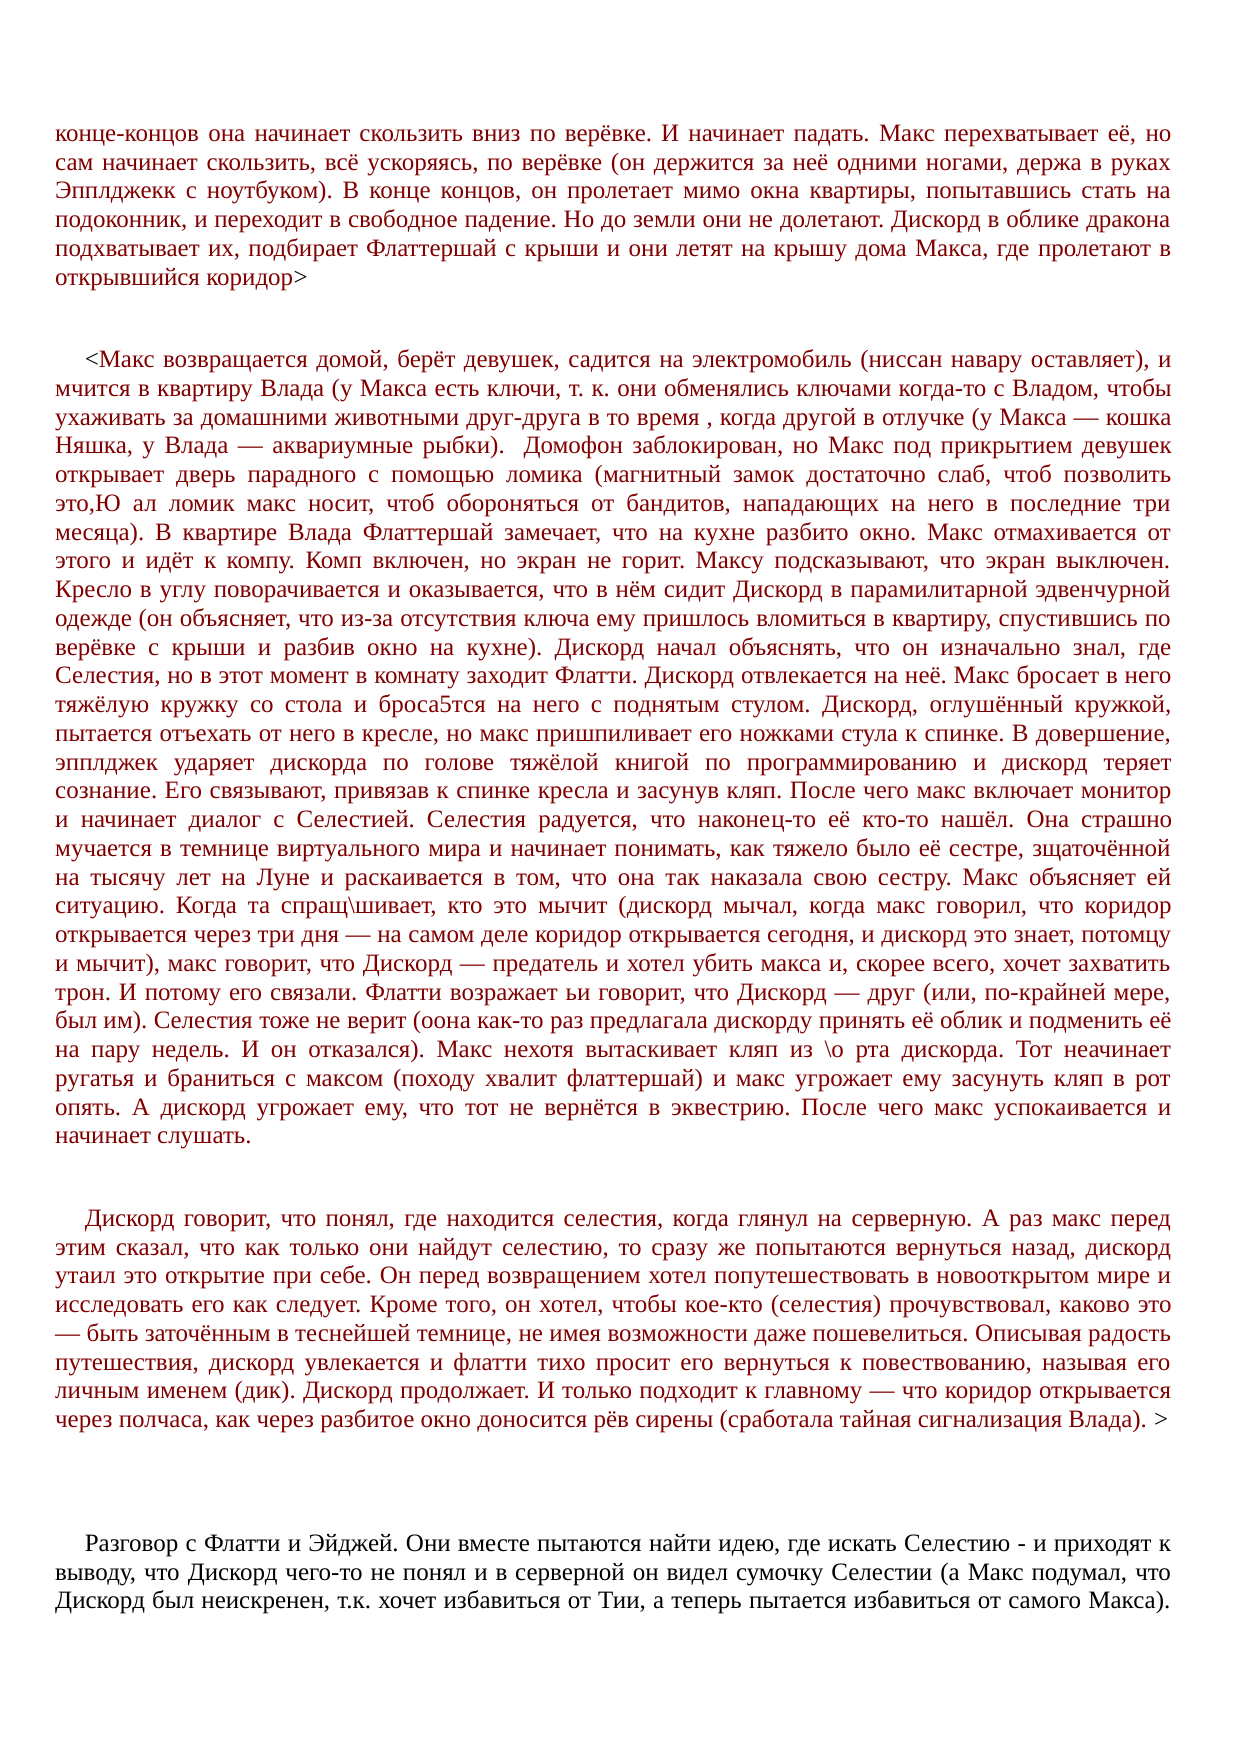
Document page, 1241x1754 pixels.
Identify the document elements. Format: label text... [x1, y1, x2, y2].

text конце-концов она начинает скользить вниз по верёвке. И начинает падать. Макс перехватывает её, но сам начинает скользить, всё ускоряясь, по верёвке (он держится за неё одними ногами, держа в руках Эпплджекк с ноутбуком). В конце концов, он пролетает мимо окна квартиры, попытавшись стать на подоконник, и переходит в свободное падение. Но до земли они не долетают. Дискорд в облике дракона подхватывает их, подбирает Флаттершай с крыши и они летят на крышу дома Макса, где пролетают в открывшийся коридор> [55, 118, 1172, 291]
text Дискорд говорит, что понял, где находится селестия, когда глянул на серверную. А раз макс перед этим сказал, что как только они найдут селестию, то сразу же попытаются вернуться назад, дискорд утаил это открытие при себе. Он перед возвращением хотел попутешествовать в новооткрытом мире и исследовать его как следует. Кроме того, он хотел, чтобы кое-кто (селестия) прочувствовал, каково это — быть заточённым в теснейшей темнице, не имея возможности даже пошевелиться. Описывая радость путешествия, дискорд увлекается и флатти тихо просит его вернуться к повествованию, называя его личным именем (дик). Дискорд продолжает. И только подходит к главному — что коридор открывается через полчаса, как через разбитое окно доносится рёв сирены (сработала тайная сигнализация Влада). > [55, 1203, 1172, 1433]
text Разговор с Флатти и Эйджей. Они вместе пытаются найти идею, где искать Селестию - и приходят к выводу, что Дискорд чего-то не понял и в серверной он видел сумочку Селестии (а Макс подумал, что Дискорд был неискренен, т.к. хочет избавиться от Тии, а теперь пытается избавиться от самого Макса). [55, 1528, 1172, 1614]
text <Макс возвращается домой, берёт девушек, садится на электромобиль (ниссан навару оставляет), и мчится в квартиру Влада (у Макса есть ключи, т. к. они обменялись ключами когда-то с Владом, чтобы ухаживать за домашними животными друг-друга в то время , когда другой в отлучке (у Макса — кошка Няшка, у Влада — аквариумные рыбки). Домофон заблокирован, но Макс под прикрытием девушек открывает дверь парадного с помощью ломика (магнитный замок достаточно слаб, чтоб позволить это,Ю ал ломик макс носит, чтоб обороняться от бандитов, нападающих на него в последние три месяца). В квартире Влада Флаттершай замечает, что на кухне разбито окно. Макс отмахивается от этого и идёт к компу. Комп включен, но экран не горит. Максу подсказывают, что экран выключен. Кресло в углу поворачивается и оказывается, что в нём сидит Дискорд в парамилитарной эдвенчурной одежде (он объясняет, что из-за отсутствия ключа ему пришлось вломиться в квартиру, спустившись по верёвке с крыши и разбив окно на кухне). Дискорд начал объяснять, что он изначально знал, где Селестия, но в этот момент в комнату заходит Флатти. Дискорд отвлекается на неё. Макс бросает в него тяжёлую кружку со стола и броса5тся на него с поднятым стулом. Дискорд, оглушённый кружкой, пытается отъехать от него в кресле, но макс пришпиливает его ножками стула к спинке. В довершение, эпплджек ударяет дискорда по голове тяжёлой книгой по программированию и дискорд теряет сознание. Его связывают, привязав к спинке кресла и засунув кляп. После чего макс включает монитор и начинает диалог с Селестией. Селестия радуется, что наконец-то её кто-то нашёл. Она страшно мучается в темнице виртуального мира и начинает понимать, как тяжело было её сестре, зщаточённой на тысячу лет на Луне и раскаивается в том, что она так наказала свою сестру. Макс объясняет ей ситуацию. Когда та спращ\шивает, кто это мычит (дискорд мычал, когда макс говорил, что коридор открывается через три дня — на самом деле коридор открывается сегодня, и дискорд это знает, потомцу и мычит), макс говорит, что Дискорд — предатель и хотел убить макса и, скорее всего, хочет захватить трон. И потому его связали. Флатти возражает ьи говорит, что Дискорд — друг (или, по-крайней мере, был им). Селестия тоже не верит (оона как-то раз предлагала дискорду принять её облик и подменить её на пару недель. И он отказался). Макс нехотя вытаскивает кляп из \о рта дискорда. Тот неачинает ругатья и браниться с максом (походу хвалит флаттершай) и макс угрожает ему засунуть кляп в рот опять. А дискорд угрожает ему, что тот не вернётся в эквестрию. После чего макс успокаивается и начинает слушать. [55, 344, 1172, 1149]
